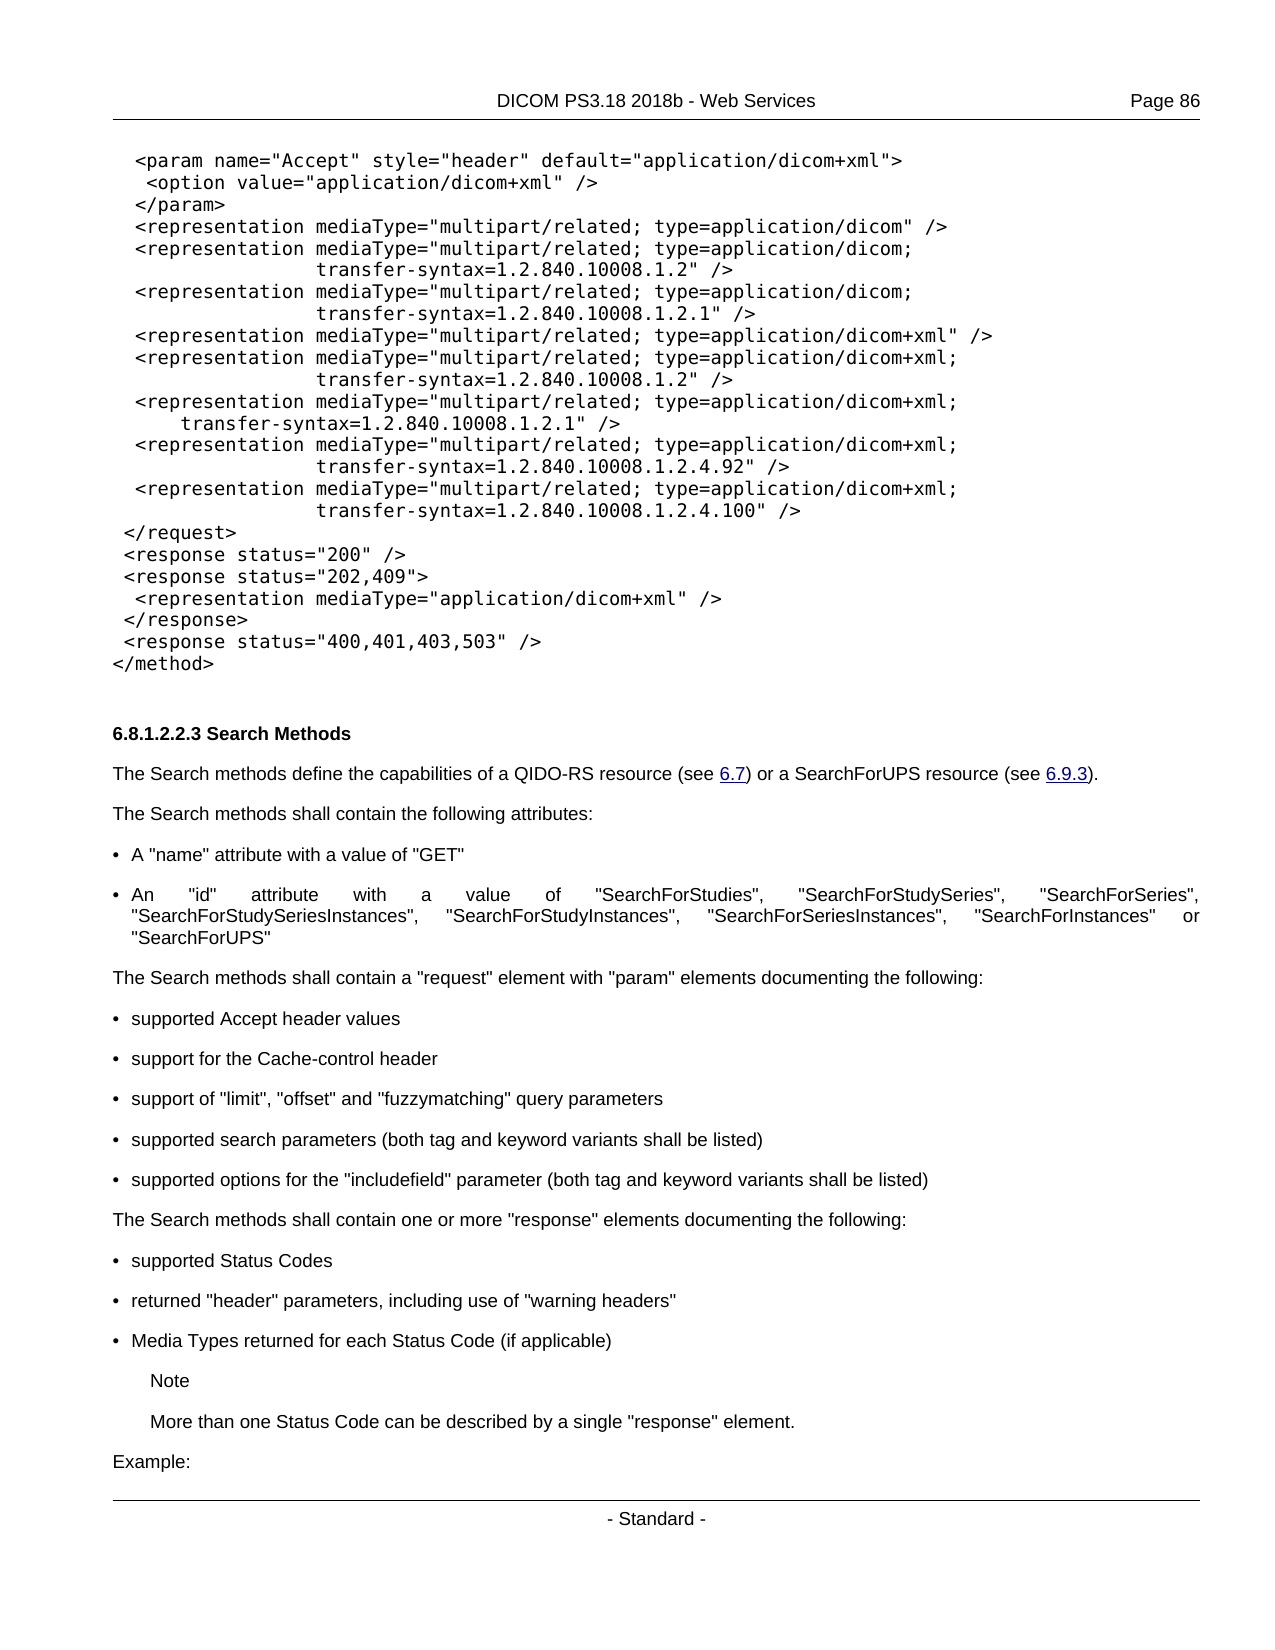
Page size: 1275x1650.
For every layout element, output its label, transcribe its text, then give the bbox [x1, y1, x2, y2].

text More than one Status Code can be described by a single "response" element. [150, 1411, 1162, 1432]
list Media Types returned for each Status Code (if applicable) [112, 1330, 1200, 1352]
text <param name="Accept" style="header" default="application/dicom+xml"> <option value="application/dicom+xml" /> </param> <representation mediaType="multipart/related; type=application/dicom" /> <representation mediaType="multipart/related; type=application/dicom; transfer-syntax=1.2.840.10008.1.2" /> <representation mediaType="multipart/related; type=application/dicom; transfer-syntax=1.2.840.10008.1.2.1" /> <representation mediaType="multipart/related; type=application/dicom+xml" /> <representation mediaType="multipart/related; type=application/dicom+xml; transfer-syntax=1.2.840.10008.1.2" /> <representation mediaType="multipart/related; type=application/dicom+xml; transfer-syntax=1.2.840.10008.1.2.1" /> <representation mediaType="multipart/related; type=application/dicom+xml; transfer-syntax=1.2.840.10008.1.2.4.92" /> <representation mediaType="multipart/related; type=application/dicom+xml; transfer-syntax=1.2.840.10008.1.2.4.100" /> </request> <response status="200" /> <response status="202,409"> <representation mediaType="application/dicom+xml" /> </response> <response status="400,401,403,503" /> </method> [112, 150, 1200, 704]
list supported search parameters (both tag and keyword variants shall be listed) [112, 1128, 1200, 1150]
list supported Status Codes [112, 1249, 1200, 1271]
list A "name" attribute with a value of "GET" [112, 843, 1200, 865]
text The Search methods shall contain the following attributes: [112, 803, 1200, 825]
text Note [150, 1370, 1162, 1392]
text The Search methods shall contain one or more "response" elements documenting the following: [112, 1209, 1200, 1231]
list supported Accept header values [112, 1007, 1200, 1029]
text The Search methods define the capabilities of a QIDO-RS resource (see 6.7) or a SearchForUPS resource (see 6.9.3). [112, 763, 1200, 784]
list supported options for the "includefield" parameter (both tag and keyword variants shall be listed) [112, 1169, 1200, 1190]
list support of "limit", "offset" and "fuzzymatching" query parameters [112, 1088, 1200, 1110]
text Example: [112, 1451, 1200, 1472]
text 6.8.1.2.2.3 Search Methods [112, 722, 1200, 744]
list support for the Cache-control header [112, 1048, 1200, 1069]
list An "id" attribute with a value of "SearchForStudies", "SearchForStudySeries", "SearchForSeries", "SearchForStudySeriesInstances", "SearchForStudyInstances", "SearchForSeriesInstances", "SearchForInstances" or "SearchForUPS" [112, 884, 1200, 948]
text The Search methods shall contain a "request" element with "param" elements documenting the following: [112, 967, 1200, 989]
list returned "header" parameters, including use of "warning headers" [112, 1290, 1200, 1311]
